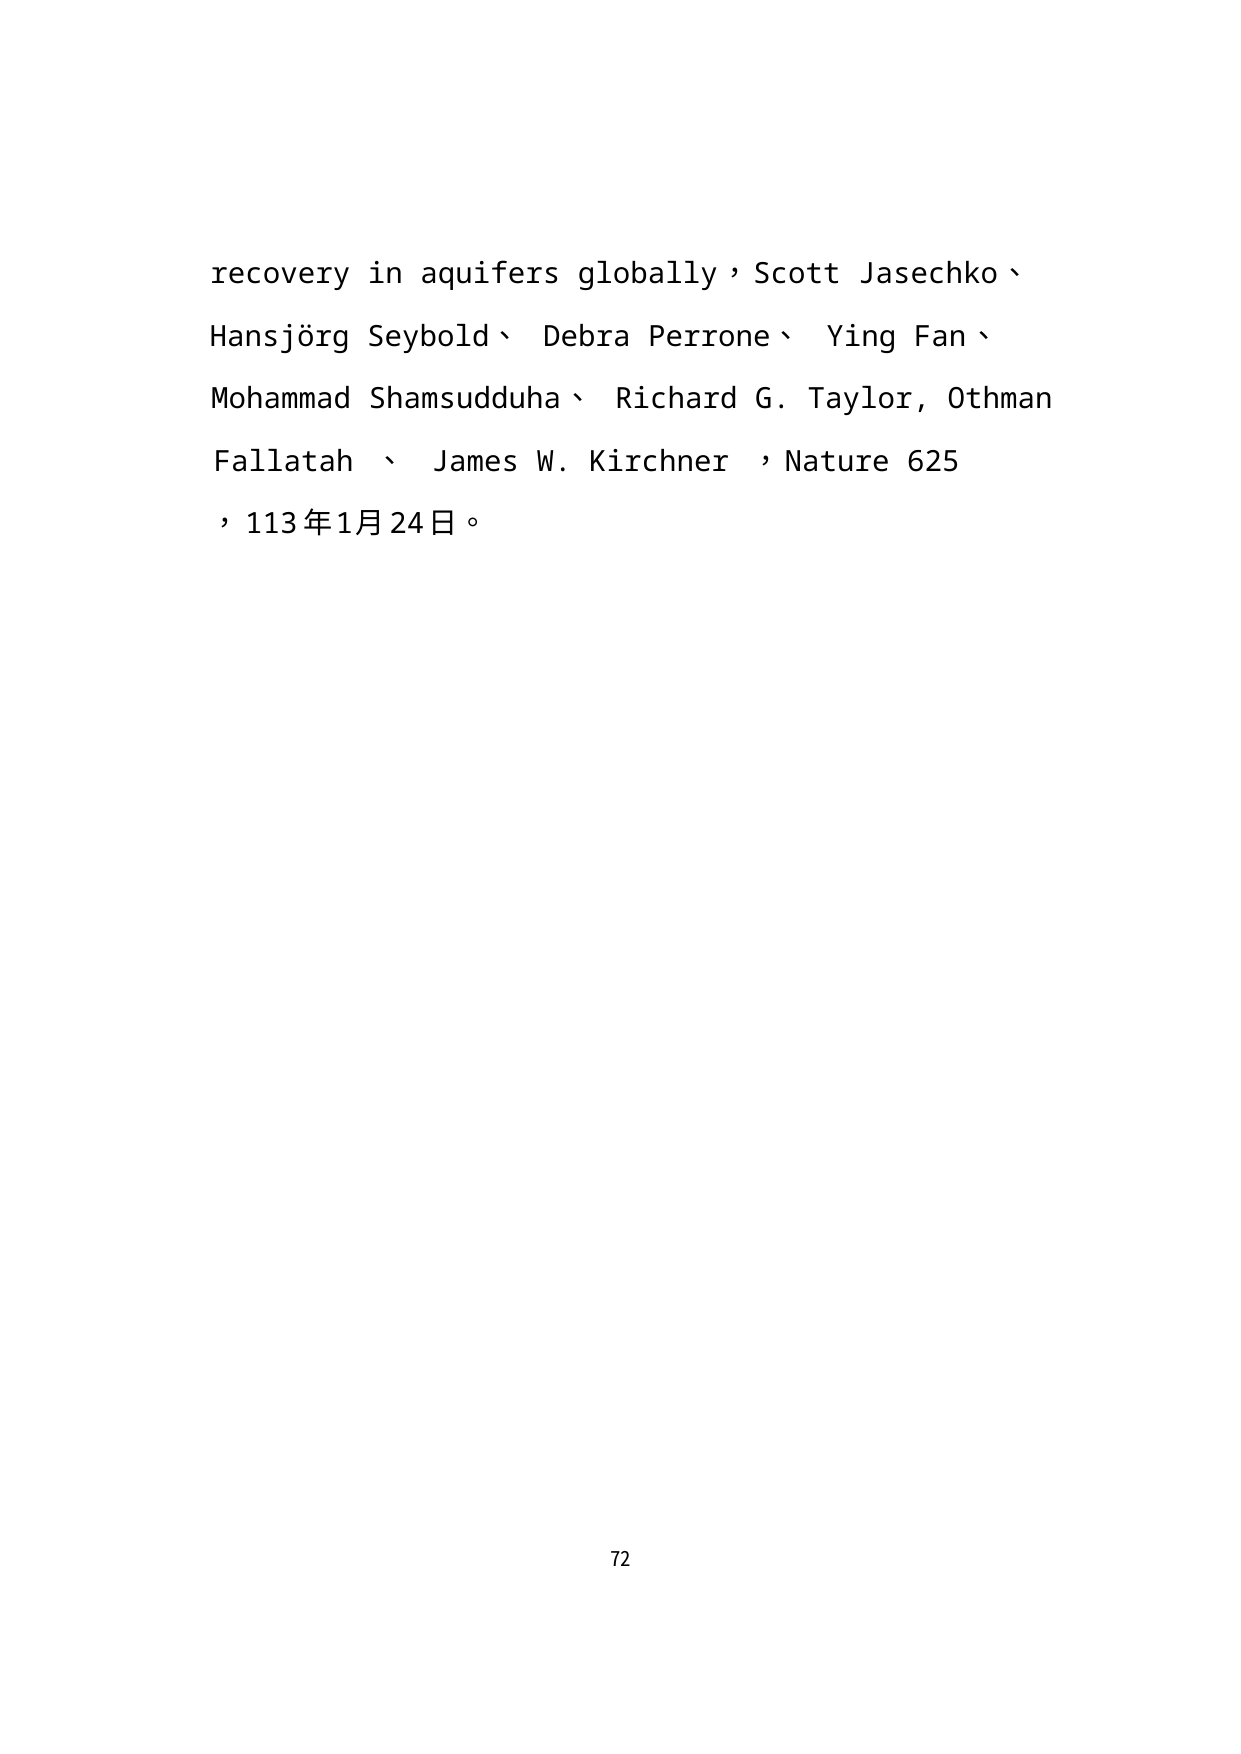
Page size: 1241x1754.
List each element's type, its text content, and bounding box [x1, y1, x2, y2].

text recovery in aquifers globally，Scott Jasechko、 Hansjörg Seybold、 Debra Perrone、 Ying Fan、 Mohammad Shamsudduha、 Richard G. Taylor, Othman Fallatah 、 James W. Kirchner ，Nature 625 ，113年1月24日。 [177, 229, 1063, 542]
